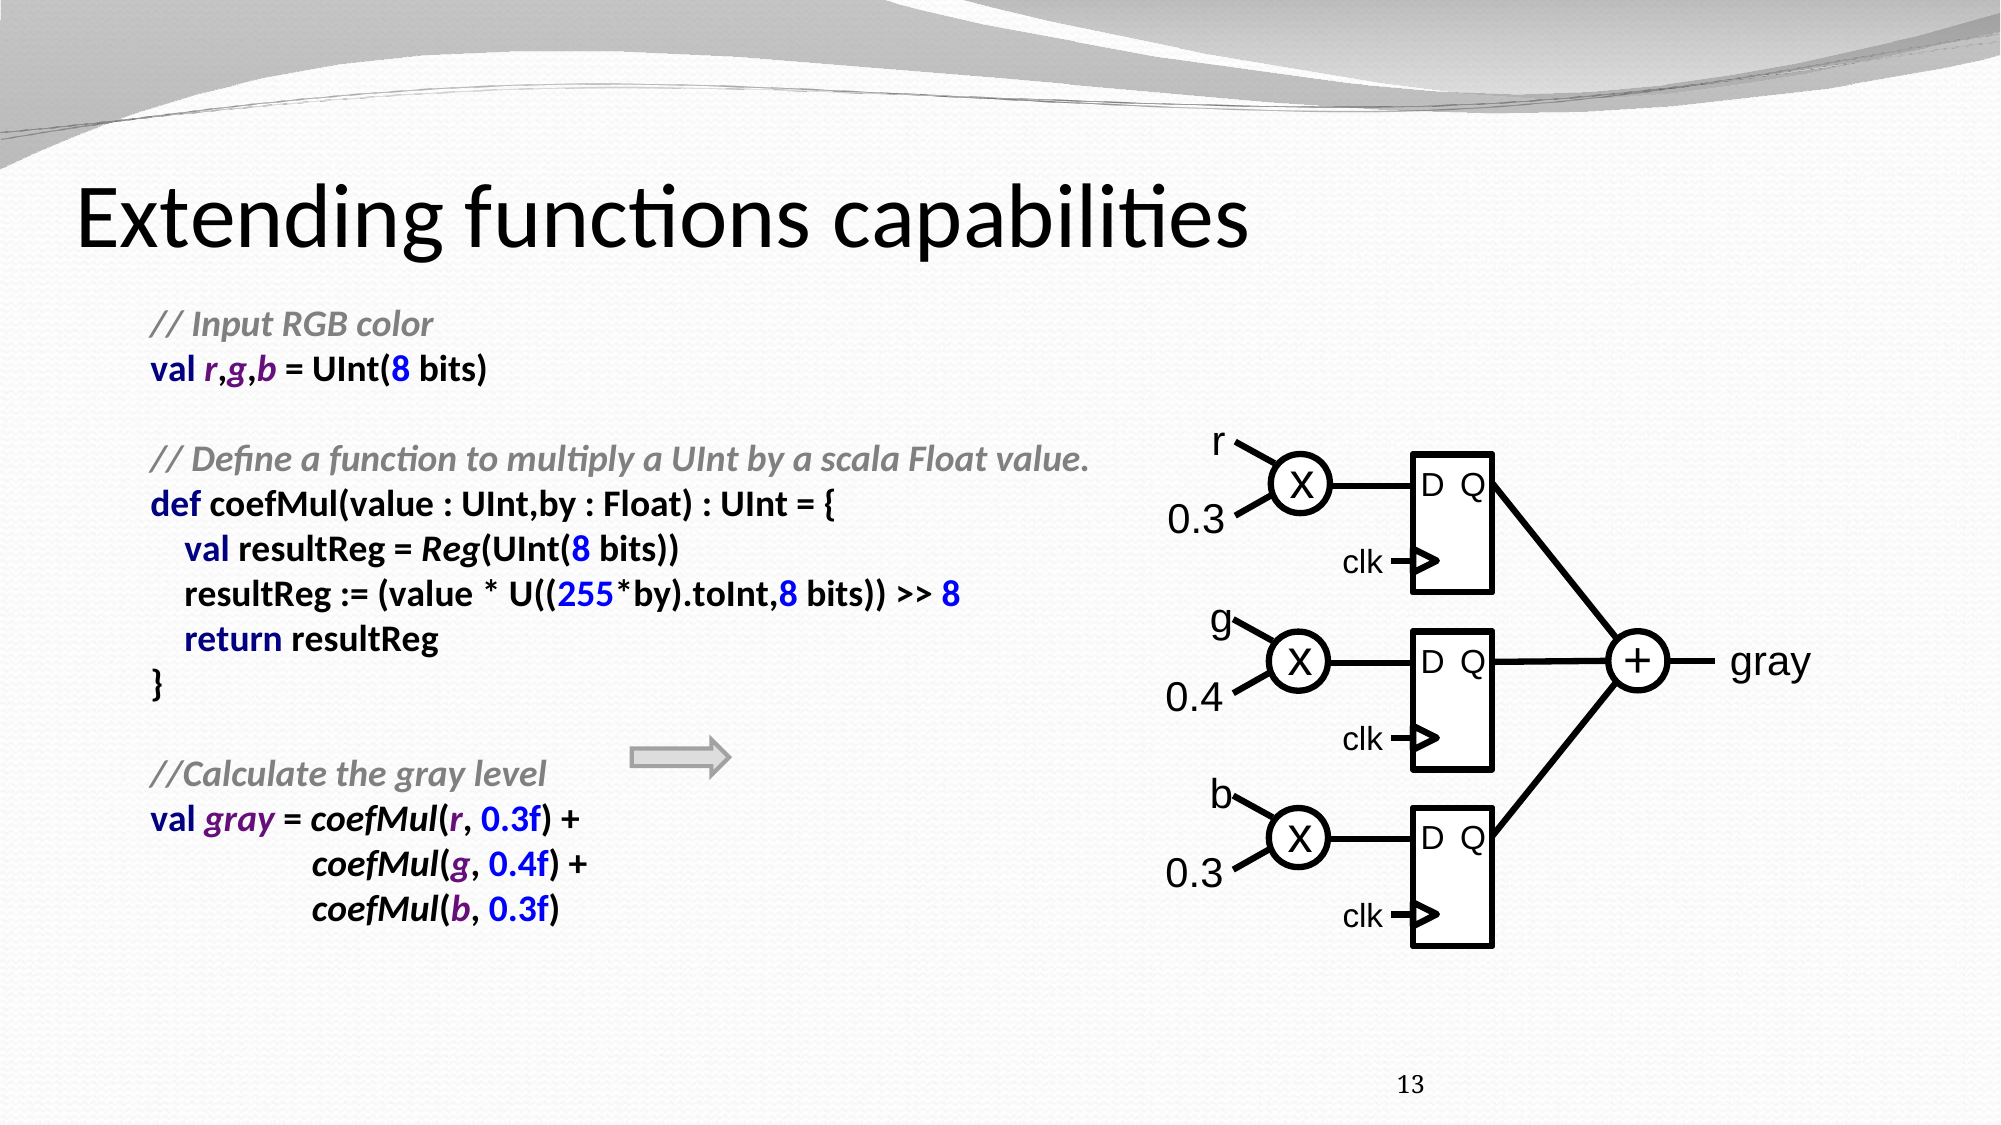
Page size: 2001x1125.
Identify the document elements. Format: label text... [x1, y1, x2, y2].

text_box [1299, 1042, 1426, 1103]
picture [0, 0, 2001, 1125]
text_box [631, 739, 730, 775]
title Extending functions capabilities [75, 78, 2001, 266]
text_box // Input RGB color val r,g,b = UInt(8 bits) // Define a function to multiply a UInt by a scala Float value. def coefMul(value : UInt,by : Float) : UInt = { val resultReg = Reg(UInt(8 bits)) resultReg := (value * U((255*by).toInt,8 bits)) >> 8 return resultReg } //Calculate the gray level val gray = coefMul(r, 0.3f) + coefMul(g, 0.4f) + coefMul(b, 0.3f) [135, 291, 1107, 937]
